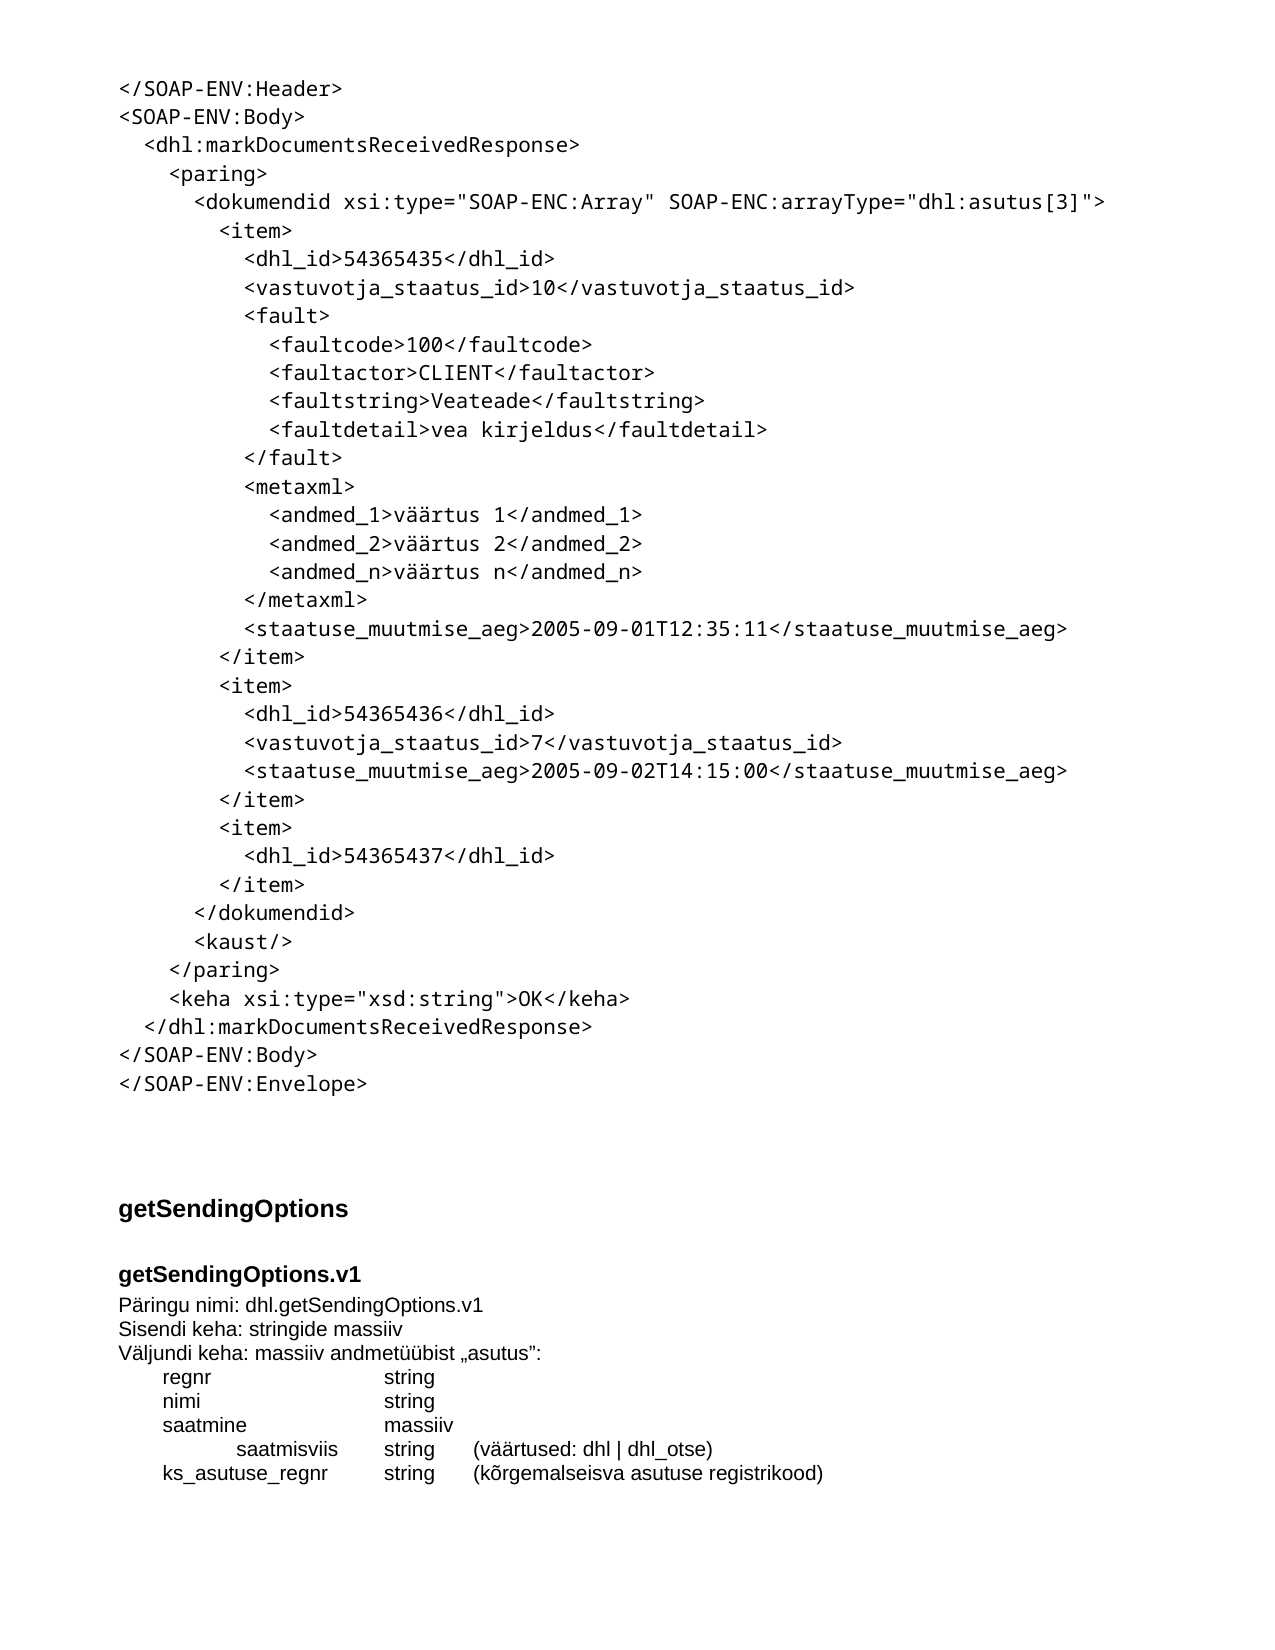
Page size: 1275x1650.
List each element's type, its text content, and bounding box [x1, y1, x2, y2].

text <metaxml> [118, 472, 1157, 500]
text <item> [118, 216, 1157, 244]
text </item> [118, 870, 1157, 898]
text </dokumendid> [118, 898, 1157, 927]
text saatmisviis string (väärtused: dhl | dhl_otse) [118, 1437, 1157, 1461]
text <item> [118, 813, 1157, 842]
text <faultstring>Veateade</faultstring> [118, 387, 1157, 415]
text <kaust/> [118, 927, 1157, 955]
text <faultactor>CLIENT</faultactor> [118, 358, 1157, 387]
text <dokumendid xsi:type="SOAP-ENC:Array" SOAP-ENC:arrayType="dhl:asutus[3]"> [118, 187, 1157, 216]
text <faultdetail>vea kirjeldus</faultdetail> [118, 415, 1157, 443]
text regnr string [118, 1365, 1157, 1389]
subtitle getSendingOptions.v1 [118, 1261, 1157, 1287]
text <andmed_n>väärtus n</andmed_n> [118, 557, 1157, 586]
text </SOAP-ENV:Body> [118, 1041, 1157, 1069]
text </item> [118, 785, 1157, 813]
text <dhl_id>54365435</dhl_id> [118, 244, 1157, 273]
text </SOAP-ENV:Header> [118, 74, 1157, 102]
text </fault> [118, 443, 1157, 472]
text ks_asutuse_regnr string (kõrgemalseisva asutuse registrikood) [118, 1461, 1157, 1485]
text <dhl_id>54365436</dhl_id> [118, 699, 1157, 728]
text <paring> [118, 159, 1157, 187]
text </SOAP-ENV:Envelope> [118, 1069, 1157, 1097]
text <staatuse_muutmise_aeg>2005-09-01T12:35:11</staatuse_muutmise_aeg> [118, 614, 1157, 642]
text <dhl_id>54365437</dhl_id> [118, 842, 1157, 870]
text <keha xsi:type="xsd:string">OK</keha> [118, 984, 1157, 1012]
text <vastuvotja_staatus_id>10</vastuvotja_staatus_id> [118, 273, 1157, 301]
text <staatuse_muutmise_aeg>2005-09-02T14:15:00</staatuse_muutmise_aeg> [118, 756, 1157, 785]
text nimi string [118, 1389, 1157, 1413]
text <vastuvotja_staatus_id>7</vastuvotja_staatus_id> [118, 728, 1157, 756]
text </metaxml> [118, 586, 1157, 614]
text <andmed_1>väärtus 1</andmed_1> [118, 500, 1157, 529]
text <andmed_2>väärtus 2</andmed_2> [118, 529, 1157, 557]
text <item> [118, 671, 1157, 699]
text Väljundi keha: massiiv andmetüübist „asutus”: [118, 1341, 1157, 1365]
text </dhl:markDocumentsReceivedResponse> [118, 1012, 1157, 1041]
text </paring> [118, 955, 1157, 984]
text <faultcode>100</faultcode> [118, 330, 1157, 358]
subtitle getSendingOptions [118, 1194, 1157, 1223]
text <fault> [118, 301, 1157, 330]
text Päringu nimi: dhl.getSendingOptions.v1 [118, 1293, 1157, 1317]
text <dhl:markDocumentsReceivedResponse> [118, 131, 1157, 159]
text </item> [118, 642, 1157, 671]
text Sisendi keha: stringide massiiv [118, 1317, 1157, 1341]
text saatmine massiiv [118, 1413, 1157, 1437]
text <SOAP-ENV:Body> [118, 102, 1157, 131]
